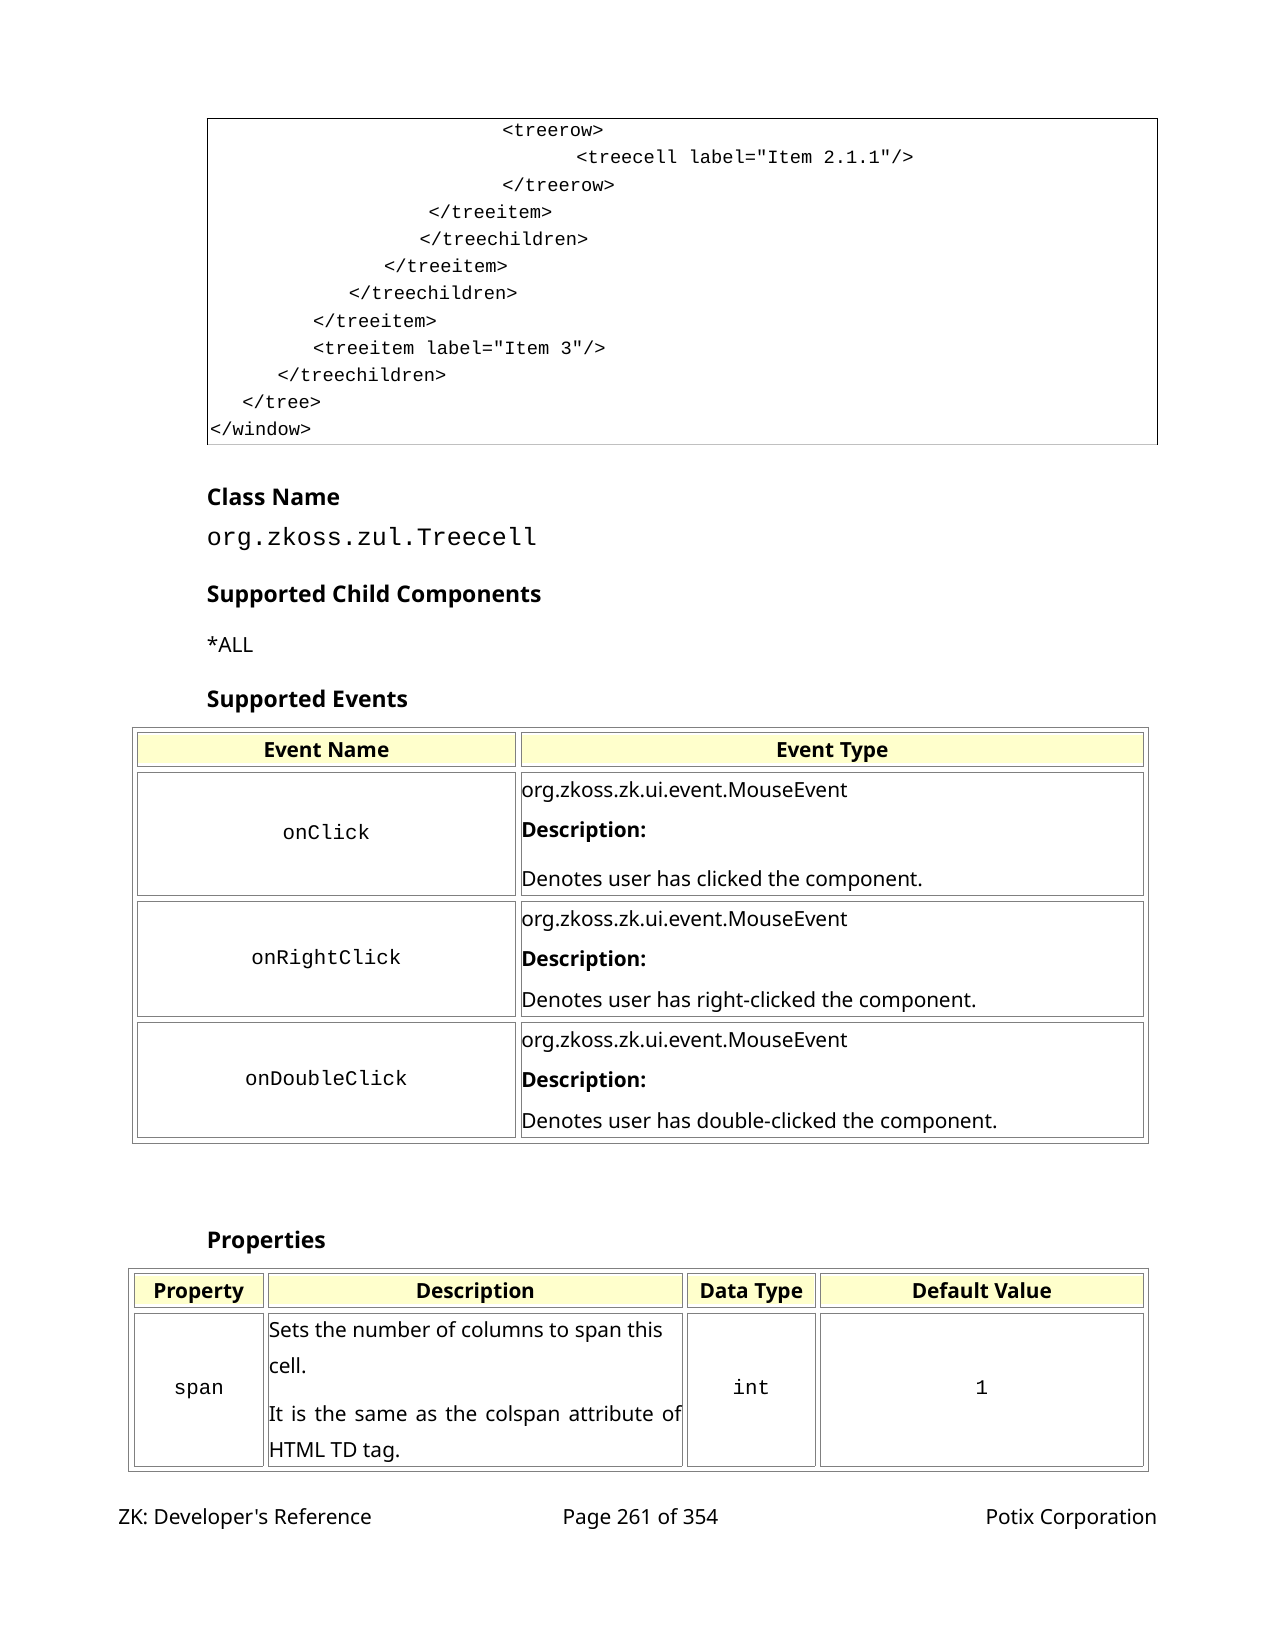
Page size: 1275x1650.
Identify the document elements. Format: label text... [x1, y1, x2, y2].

text <treeitem label="Item 3"/> [208, 336, 1157, 360]
table_header Data Type [685, 1269, 817, 1307]
table_cell onDoubleClick [134, 1016, 518, 1137]
text </window> [208, 417, 1157, 444]
text </treerow> [208, 172, 1157, 197]
table_cell onRightClick [134, 895, 518, 1016]
table_header Event Name [134, 728, 518, 766]
text </treeitem> [208, 308, 1157, 333]
text </treechildren> [208, 227, 1157, 251]
text *ALL [207, 630, 1157, 658]
text <treecell label="Item 2.1.1"/> [208, 145, 1157, 169]
subtitle Class Name [207, 481, 1157, 512]
table_header Event Type [518, 728, 1146, 766]
table_header Description [266, 1269, 685, 1307]
table_cell onClick [134, 766, 518, 895]
table_cell org.zkoss.zk.ui.event.MouseEvent Description: Denotes user has right-clicked the component. [518, 895, 1146, 1016]
table_header Default Value [818, 1269, 1146, 1307]
text </treechildren> [208, 363, 1157, 387]
text org.zkoss.zul.Treecell [207, 525, 1157, 553]
table_cell Sets the number of columns to span this cell. It is the same as the colspan attribute of HTML TD tag. [266, 1307, 685, 1466]
table_header Property [131, 1269, 266, 1307]
text <treerow> [208, 119, 1157, 142]
subtitle Properties [207, 1224, 1157, 1255]
table_cell span [131, 1307, 266, 1466]
text </tree> [208, 390, 1157, 414]
text </treeitem> [208, 200, 1157, 224]
table_cell 1 [818, 1307, 1146, 1466]
table_cell int [685, 1307, 817, 1466]
table_cell org.zkoss.zk.ui.event.MouseEvent Description: Denotes user has double-clicked the component. [518, 1016, 1146, 1137]
subtitle Supported Events [207, 683, 1157, 714]
subtitle Supported Child Components [207, 578, 1157, 609]
text </treeitem> [208, 254, 1157, 278]
table_cell org.zkoss.zk.ui.event.MouseEvent Description: Denotes user has clicked the component. [518, 766, 1146, 895]
text </treechildren> [208, 281, 1157, 306]
